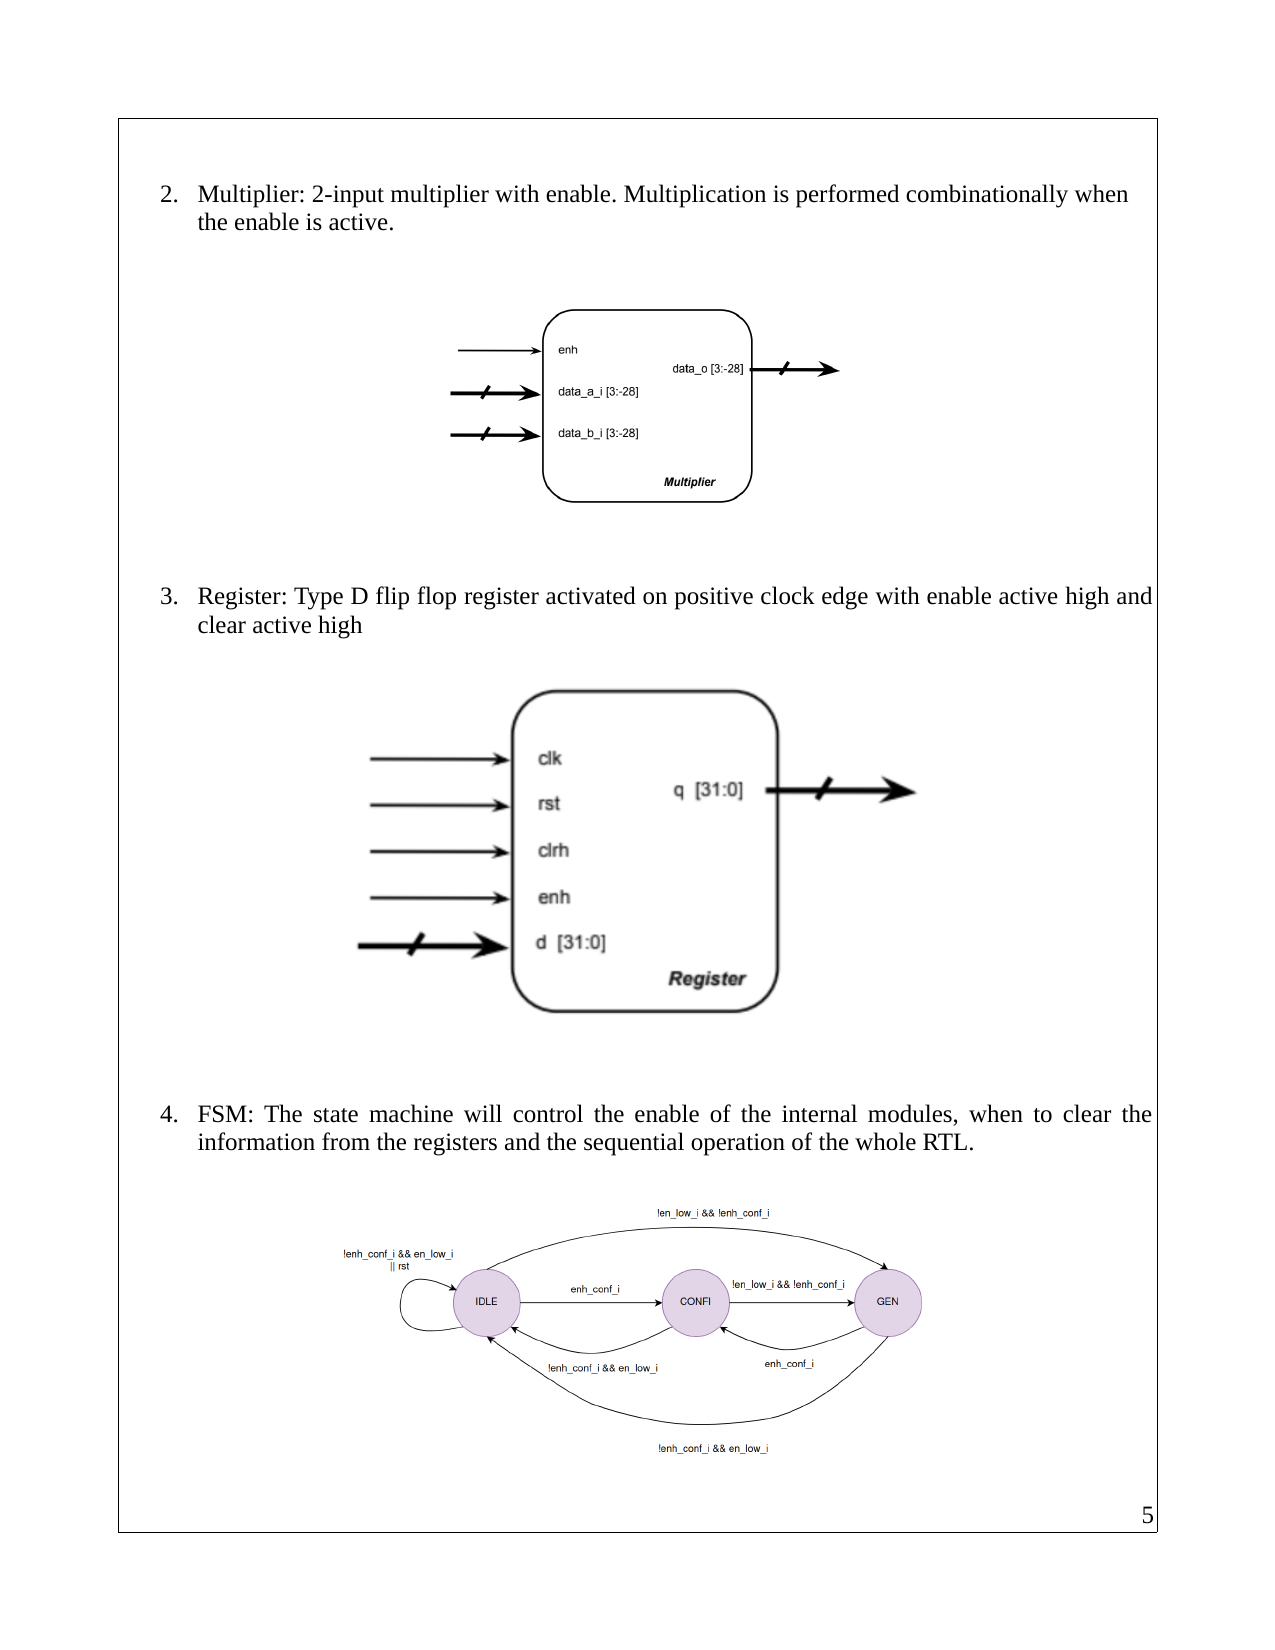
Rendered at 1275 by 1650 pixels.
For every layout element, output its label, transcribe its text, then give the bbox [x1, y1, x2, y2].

picture [424, 265, 852, 523]
picture [345, 667, 930, 1042]
list Multiplier: 2-input multiplier with enable. Multiplication is performed combinationally when the enable is active. [160, 179, 1154, 236]
list Register: Type D flip flop register activated on positive clock edge with enable active high and clear active high [160, 581, 1154, 639]
picture [331, 1185, 945, 1471]
list FSM: The state machine will control the enable of the internal modules, when to clear the information from the registers and the sequential operation of the whole RTL. [160, 1099, 1154, 1156]
